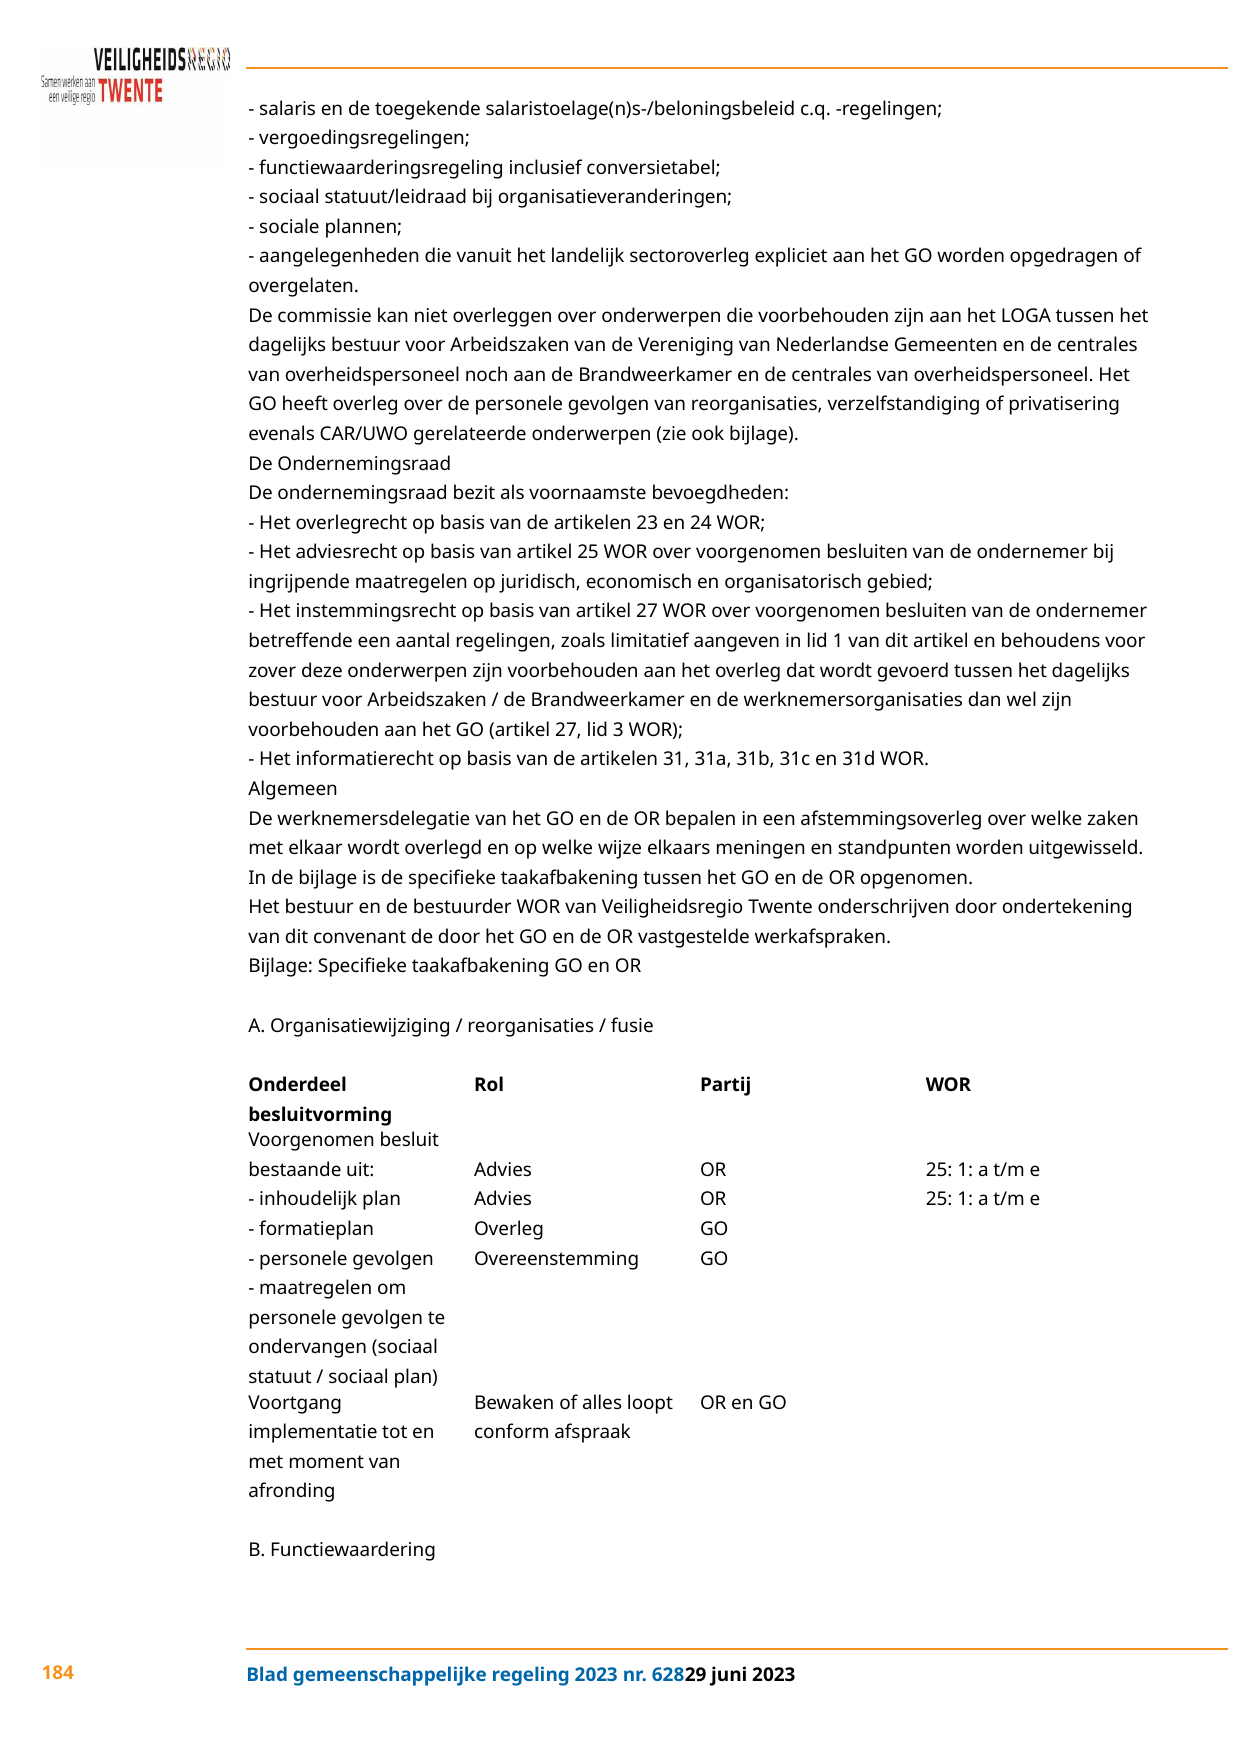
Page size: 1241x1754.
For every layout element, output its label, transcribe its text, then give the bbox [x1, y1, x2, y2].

table_header Partij [700, 1071, 926, 1126]
table_header Onderdeel besluitvorming [248, 1071, 474, 1126]
table_cell OR en GO [700, 1389, 926, 1503]
text - salaris en de toegekende salaristoelage(n)s-/beloningsbeleid c.q. -regelingen; [248, 95, 1152, 121]
picture [41, 47, 231, 172]
table_cell OR OR GO GO [700, 1126, 926, 1389]
text - Het instemmingsrecht op basis van artikel 27 WOR over voorgenomen besluiten van de ondernemer betreffende een aantal regelingen, zoals limitatief aangeven in lid 1 van dit artikel en behoudens voor zover deze onderwerpen zijn voorbehouden aan het overleg dat wordt gevoerd tussen het dagelijks bestuur voor Arbeidszaken / de Brandweerkamer en de werknemersorganisaties dan wel zijn voorbehouden aan het GO (artikel 27, lid 3 WOR); [248, 598, 1152, 742]
text De Ondernemingsraad [248, 450, 1152, 476]
table_header WOR [926, 1071, 1152, 1126]
table_cell Bewaken of alles loopt conform afspraak [474, 1389, 700, 1503]
text - Het informatierecht op basis van de artikelen 31, 31a, 31b, 31c en 31d WOR. [248, 746, 1152, 771]
text - sociaal statuut/leidraad bij organisatieveranderingen; [248, 183, 1152, 209]
text De ondernemingsraad bezit als voornaamste bevoegdheden: [248, 479, 1152, 505]
text B. Functiewaardering [248, 1536, 1152, 1562]
text - vergoedingsregelingen; [248, 124, 1152, 150]
text - Het adviesrecht op basis van artikel 25 WOR over voorgenomen besluiten van de ondernemer bij ingrijpende maatregelen op juridisch, economisch en organisatorisch gebied; [248, 538, 1152, 594]
text - Het overlegrecht op basis van de artikelen 23 en 24 WOR; [248, 509, 1152, 535]
text A. Organisatiewijziging / reorganisaties / fusie [248, 1012, 1152, 1038]
text Algemeen [248, 775, 1152, 801]
text - functiewaarderingsregeling inclusief conversietabel; [248, 154, 1152, 180]
text Het bestuur en de bestuurder WOR van Veiligheidsregio Twente onderschrijven door ondertekening van dit convenant de door het GO en de OR vastgestelde werkafspraken. [248, 893, 1152, 949]
text De commissie kan niet overleggen over onderwerpen die voorbehouden zijn aan het LOGA tussen het dagelijks bestuur voor Arbeidszaken van de Vereniging van Nederlandse Gemeenten en de centrales van overheidspersoneel noch aan de Brandweerkamer en de centrales van overheidspersoneel. Het GO heeft overleg over de personele gevolgen van reorganisaties, verzelfstandiging of privatisering evenals CAR/UWO gerelateerde onderwerpen (zie ook bijlage). [248, 302, 1152, 446]
text De werknemersdelegatie van het GO en de OR bepalen in een afstemmingsoverleg over welke zaken met elkaar wordt overlegd en op welke wijze elkaars meningen en standpunten worden uitgewisseld. [248, 805, 1152, 860]
table_cell Voortgang implementatie tot en met moment van afronding [248, 1389, 474, 1503]
text - sociale plannen; [248, 213, 1152, 239]
table_cell 25: 1: a t/m e 25: 1: a t/m e [926, 1126, 1152, 1389]
text - aangelegenheden die vanuit het landelijk sectoroverleg expliciet aan het GO worden opgedragen of overgelaten. [248, 243, 1152, 298]
text In de bijlage is de specifieke taakafbakening tussen het GO en de OR opgenomen. [248, 864, 1152, 890]
table_cell Voorgenomen besluit bestaande uit: - inhoudelijk plan - formatieplan - personele gevolgen - maatregelen om personele gevolgen te ondervangen (sociaal statuut / sociaal plan) [248, 1126, 474, 1389]
table_header Rol [474, 1071, 700, 1126]
table_cell Advies Advies Overleg Overeenstemming [474, 1126, 700, 1389]
table_cell [926, 1389, 1152, 1503]
text Bijlage: Specifieke taakafbakening GO en OR [248, 953, 1152, 978]
